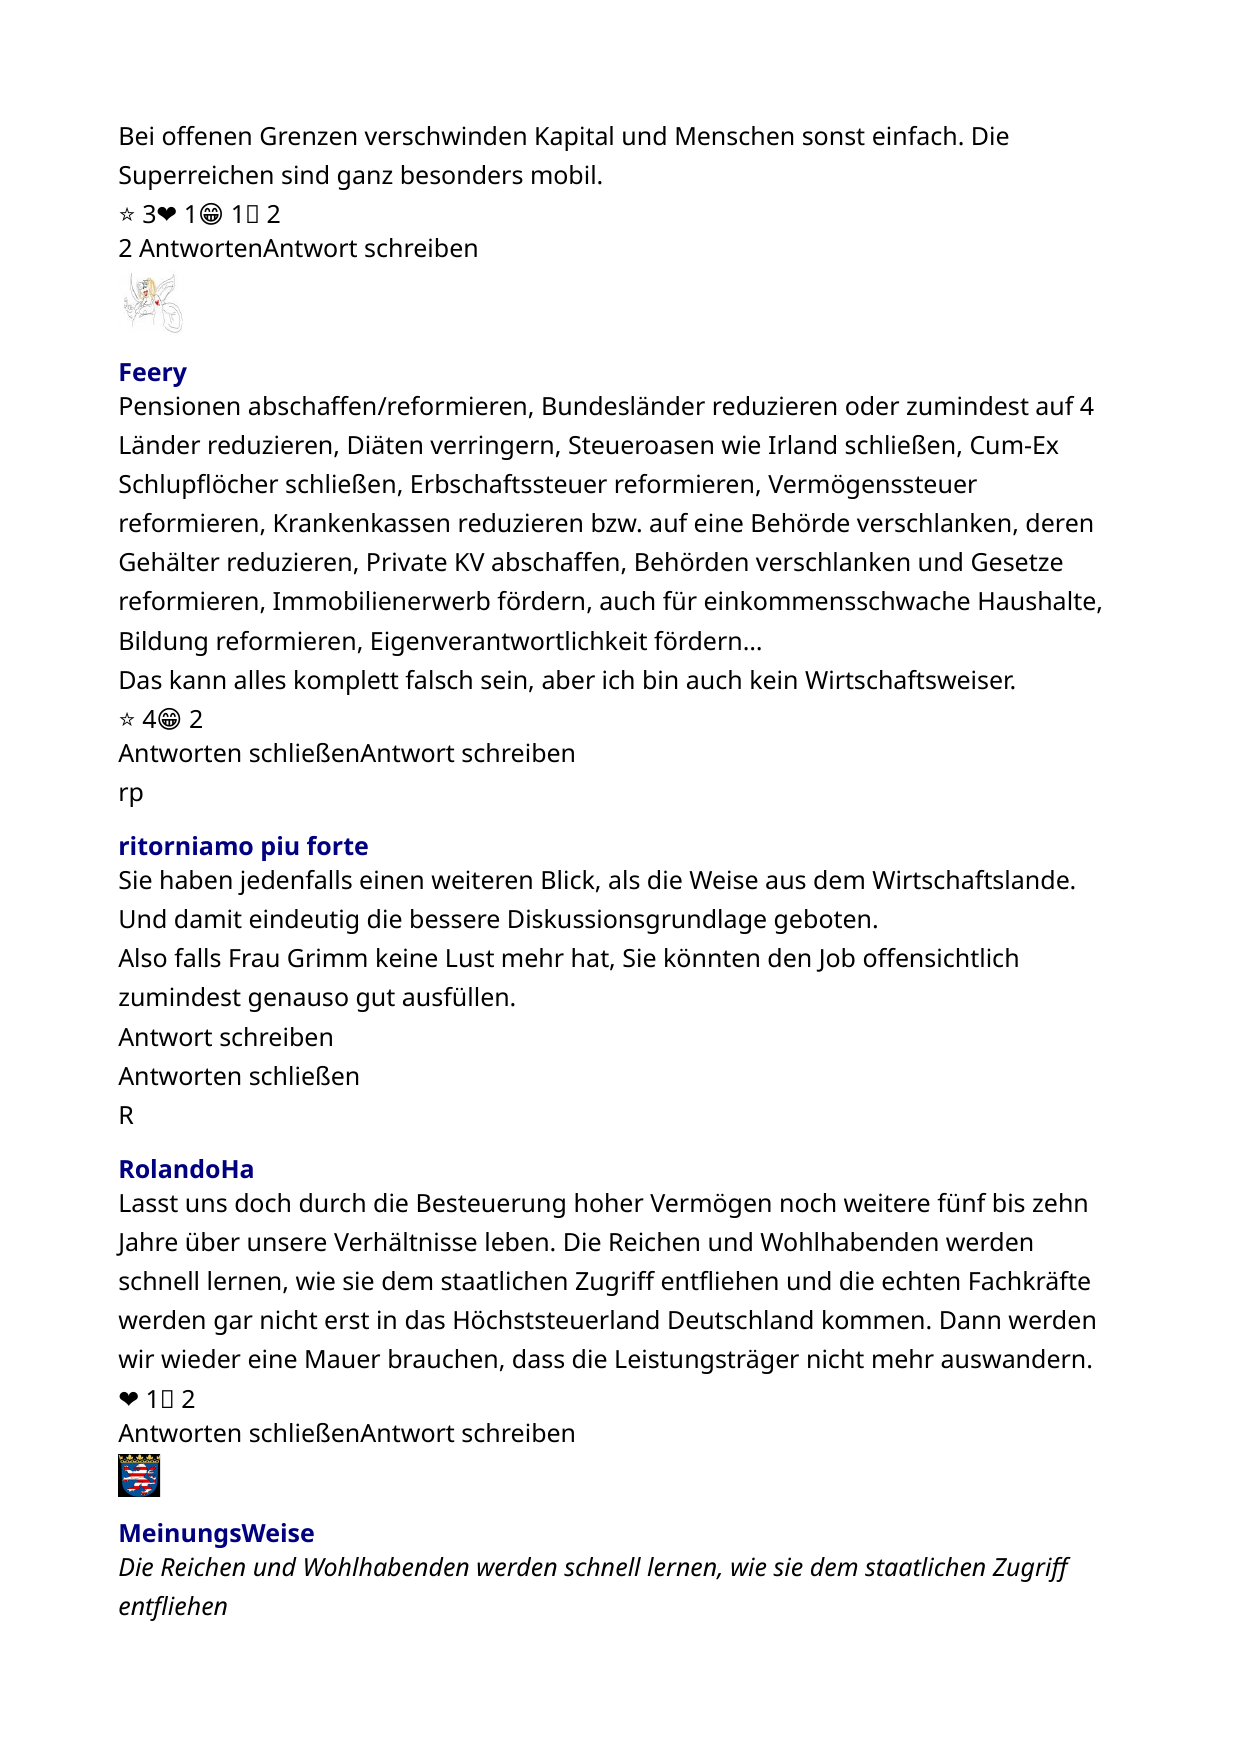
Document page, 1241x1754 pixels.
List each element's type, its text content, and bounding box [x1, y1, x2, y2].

text Also falls Frau Grimm keine Lust mehr hat, Sie könnten den Job offensichtlich zumindest genauso gut ausfüllen. [118, 941, 1122, 1014]
text R [118, 1098, 1122, 1132]
text Das kann alles komplett falsch sein, aber ich bin auch kein Wirtschaftsweiser. [118, 662, 1122, 696]
subtitle Feery [118, 354, 1122, 388]
text Antworten schließen [118, 1058, 1122, 1092]
text Bei offenen Grenzen verschwinden Kapital und Menschen sonst einfach. Die Superreichen sind ganz besonders mobil. [118, 118, 1122, 191]
subtitle MeinungsWeise [118, 1516, 1122, 1549]
text Antworten schließenAntwort schreiben [118, 736, 1122, 770]
subtitle RolandoHa [118, 1151, 1122, 1185]
subtitle ritorniamo piu forte [118, 828, 1122, 863]
text Antworten schließenAntwort schreiben [118, 1415, 1122, 1449]
text Und damit eindeutig die bessere Diskussionsgrundlage geboten. [118, 902, 1122, 936]
picture [118, 269, 184, 336]
text Antwort schreiben [118, 1019, 1122, 1053]
text Lasst uns doch durch die Besteuerung hoher Vermögen noch weitere fünf bis zehn Jahre über unsere Verhältnisse leben. Die Reichen und Wohlhabenden werden schnell lernen, wie sie dem staatlichen Zugriff entfliehen und die echten Fachkräfte werden gar nicht erst in das Höchststeuerland Deutschland kommen. Dann werden wir wieder eine Mauer brauchen, dass die Leistungsträger nicht mehr auswandern. [118, 1185, 1122, 1376]
picture [118, 1454, 161, 1497]
text ⭐️ 4😁 2 [118, 702, 1122, 736]
text Die Reichen und Wohlhabenden werden schnell lernen, wie sie dem staatlichen Zugriff entfliehen [118, 1549, 1122, 1623]
text Sie haben jedenfalls einen weiteren Blick, als die Weise aus dem Wirtschaftslande. [118, 863, 1122, 897]
text 2 AntwortenAntwort schreiben [118, 231, 1122, 264]
text ⭐️ 3❤️ 1😁 1🤨 2 [118, 196, 1122, 231]
text Pensionen abschaffen/reformieren, Bundesländer reduzieren oder zumindest auf 4 Länder reduzieren, Diäten verringern, Steueroasen wie Irland schließen, Cum-Ex Schlupflöcher schließen, Erbschaftssteuer reformieren, Vermögenssteuer reformieren, Krankenkassen reduzieren bzw. auf eine Behörde verschlanken, deren Gehälter reduzieren, Private KV abschaffen, Behörden verschlanken und Gesetze reformieren, Immobilienerwerb fördern, auch für einkommensschwache Haushalte, Bildung reformieren, Eigenverantwortlichkeit fördern… [118, 388, 1122, 657]
text rp [118, 775, 1122, 809]
text ❤️ 1🤨 2 [118, 1381, 1122, 1415]
